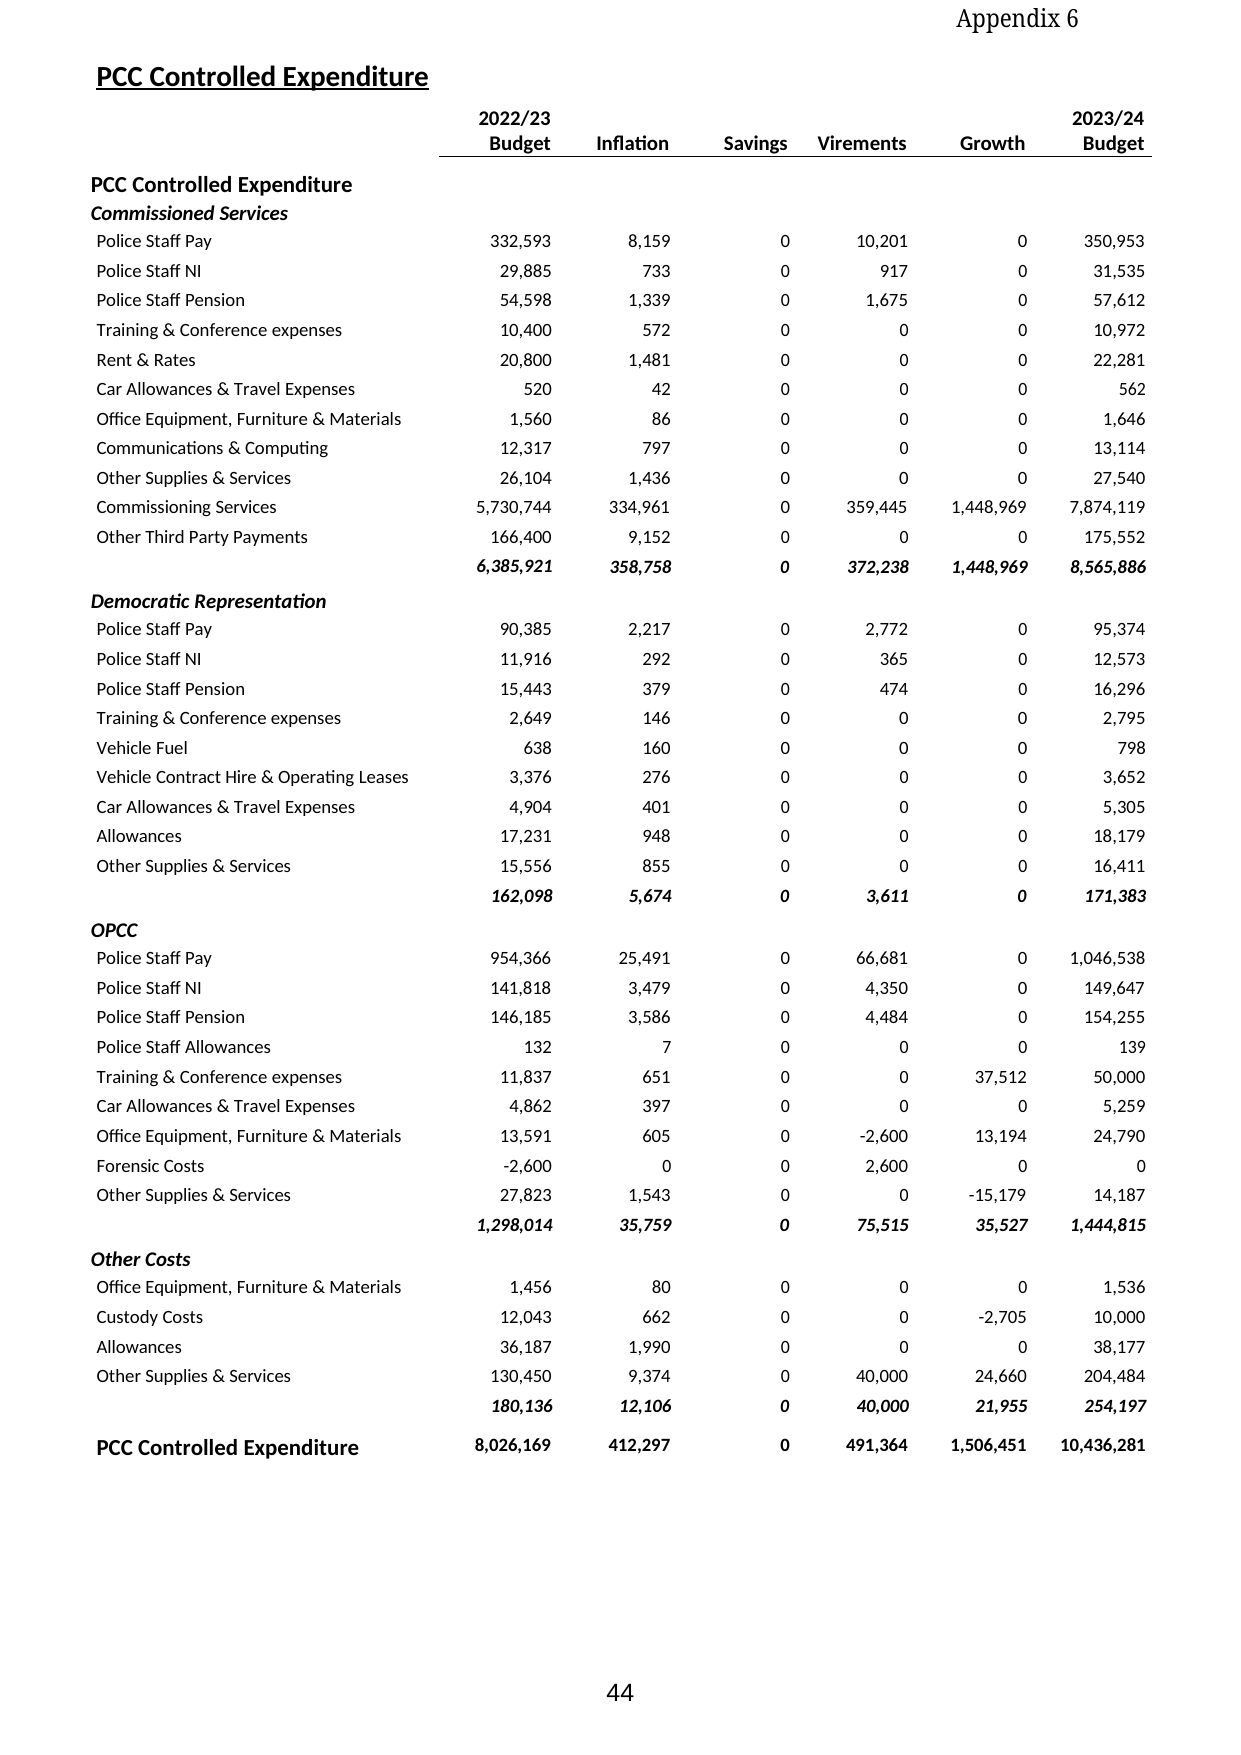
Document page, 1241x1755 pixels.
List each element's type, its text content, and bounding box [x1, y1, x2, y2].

table_cell [439, 585, 574, 617]
table_header 2023/24 [1044, 53, 1152, 132]
table_cell Other Supplies & Services [85, 1363, 439, 1392]
table_cell 9,374 [575, 1363, 698, 1392]
table_cell 0 [930, 882, 1044, 914]
table_cell 0 [698, 1182, 804, 1211]
table_cell 8,159 [575, 229, 698, 257]
table_cell 0 [698, 316, 804, 346]
table_cell [930, 914, 1044, 946]
table_cell 1,046,538 [1044, 946, 1152, 974]
table_cell 1,646 [1044, 405, 1152, 435]
table_cell [804, 914, 929, 946]
table_cell 146,185 [439, 1004, 574, 1034]
table_cell [85, 553, 439, 585]
table_cell Savings [698, 132, 804, 156]
table_cell 27,823 [439, 1182, 574, 1211]
table_cell 180,136 [439, 1393, 574, 1427]
table_cell Police Staff Allowances [85, 1034, 439, 1063]
table_cell Other Supplies & Services [85, 853, 439, 882]
table_cell 175,552 [1044, 524, 1152, 553]
table_cell 12,106 [575, 1393, 698, 1427]
table_cell [804, 1243, 929, 1275]
table_cell 42 [575, 376, 698, 405]
table_cell 3,586 [575, 1004, 698, 1034]
table_cell 0 [804, 1034, 929, 1063]
table_cell 50,000 [1044, 1063, 1152, 1093]
table_cell 0 [930, 287, 1044, 316]
table_cell 12,317 [439, 435, 574, 464]
table_cell 10,436,281 [1044, 1427, 1152, 1471]
table_cell 0 [804, 376, 929, 405]
table_cell 0 [698, 376, 804, 405]
table_cell 27,540 [1044, 464, 1152, 494]
table_cell 0 [930, 975, 1044, 1004]
table_cell 18,179 [1044, 823, 1152, 853]
table_cell 2,600 [804, 1152, 929, 1182]
table_cell 0 [930, 705, 1044, 734]
table_cell Budget [1044, 132, 1152, 156]
table_cell Rent & Rates [85, 346, 439, 376]
table_cell 332,593 [439, 229, 574, 257]
table_cell 0 [698, 524, 804, 553]
table_cell 0 [698, 287, 804, 316]
table_cell 0 [698, 617, 804, 646]
table_cell Police Staff Pay [85, 946, 439, 974]
table_cell 3,479 [575, 975, 698, 1004]
table_cell 1,536 [1044, 1275, 1152, 1304]
table_cell -2,600 [804, 1123, 929, 1152]
table_cell Virements [804, 132, 929, 156]
table_cell 0 [930, 435, 1044, 464]
table_cell 0 [698, 257, 804, 287]
table_cell 160 [575, 734, 698, 764]
table_cell 154,255 [1044, 1004, 1152, 1034]
table_cell 35,527 [930, 1211, 1044, 1243]
table_cell 954,366 [439, 946, 574, 974]
table_cell 2,649 [439, 705, 574, 734]
table_cell 0 [930, 853, 1044, 882]
table_cell 162,098 [439, 882, 574, 914]
table_cell [1044, 200, 1152, 229]
table_cell Office Equipment, Furniture & Materials [85, 1123, 439, 1152]
table_cell 90,385 [439, 617, 574, 646]
table_cell 0 [930, 764, 1044, 793]
table_cell 75,515 [804, 1211, 929, 1243]
table_cell 0 [804, 764, 929, 793]
table_cell 350,953 [1044, 229, 1152, 257]
table_cell 3,376 [439, 764, 574, 793]
table_cell 11,916 [439, 646, 574, 675]
table_cell 0 [698, 464, 804, 494]
table_cell 7,874,119 [1044, 494, 1152, 523]
table_cell 25,491 [575, 946, 698, 974]
table_cell Police Staff Pension [85, 287, 439, 316]
table_cell 0 [1044, 1152, 1152, 1182]
table_cell 35,759 [575, 1211, 698, 1243]
table_cell 40,000 [804, 1363, 929, 1392]
table_cell 0 [930, 823, 1044, 853]
table_cell 36,187 [439, 1333, 574, 1363]
table_cell 0 [698, 346, 804, 376]
table_cell 95,374 [1044, 617, 1152, 646]
table_cell 10,972 [1044, 316, 1152, 346]
table_cell 401 [575, 794, 698, 823]
table_cell 379 [575, 675, 698, 705]
table_cell 0 [698, 1363, 804, 1392]
table_cell Police Staff NI [85, 257, 439, 287]
table_cell 0 [698, 1427, 804, 1471]
table_cell 132 [439, 1034, 574, 1063]
table_cell Inflation [575, 132, 698, 156]
table_cell [804, 200, 929, 229]
table_cell 5,259 [1044, 1093, 1152, 1122]
table_cell 0 [698, 1004, 804, 1034]
table_cell 37,512 [930, 1063, 1044, 1093]
table_cell 4,862 [439, 1093, 574, 1122]
table_cell Police Staff Pay [85, 229, 439, 257]
table_cell 5,305 [1044, 794, 1152, 823]
table_cell 0 [804, 405, 929, 435]
table_header 2022/23 [439, 53, 574, 132]
table_cell 15,443 [439, 675, 574, 705]
table_cell [575, 200, 698, 229]
table_cell 412,297 [575, 1427, 698, 1471]
table_cell [930, 200, 1044, 229]
table_cell [85, 882, 439, 914]
table_cell 0 [698, 1063, 804, 1093]
table_cell 2,772 [804, 617, 929, 646]
table_cell 22,281 [1044, 346, 1152, 376]
table_cell 0 [698, 675, 804, 705]
table_cell 0 [698, 823, 804, 853]
table_cell 40,000 [804, 1393, 929, 1427]
table_cell 29,885 [439, 257, 574, 287]
table_cell 149,647 [1044, 975, 1152, 1004]
text Appendix 6 [73, 1, 1079, 35]
table_cell 1,298,014 [439, 1211, 574, 1243]
table_cell 0 [698, 494, 804, 523]
table_cell 3,652 [1044, 764, 1152, 793]
table_cell [575, 1243, 698, 1275]
table_cell 0 [930, 405, 1044, 435]
table_cell 3,611 [804, 882, 929, 914]
table_cell 0 [698, 405, 804, 435]
table_cell 0 [804, 1304, 929, 1333]
table_cell 0 [698, 1275, 804, 1304]
table_cell 0 [804, 1063, 929, 1093]
table_cell 80 [575, 1275, 698, 1304]
table_cell 2,795 [1044, 705, 1152, 734]
table_cell [804, 585, 929, 617]
table_cell 12,573 [1044, 646, 1152, 675]
table_cell 0 [575, 1152, 698, 1182]
table_cell 24,790 [1044, 1123, 1152, 1152]
table_cell 0 [804, 734, 929, 764]
table_cell 0 [930, 675, 1044, 705]
table_cell 16,296 [1044, 675, 1152, 705]
table_cell 141,818 [439, 975, 574, 1004]
table_cell Car Allowances & Travel Expenses [85, 1093, 439, 1122]
table_cell 2,217 [575, 617, 698, 646]
table_cell 0 [804, 1182, 929, 1211]
table_cell 638 [439, 734, 574, 764]
table_cell [85, 132, 439, 156]
table_cell 0 [698, 1304, 804, 1333]
table_cell 797 [575, 435, 698, 464]
table_cell -2,600 [439, 1152, 574, 1182]
table_cell [930, 157, 1044, 200]
table_cell 0 [930, 229, 1044, 257]
table_cell [575, 914, 698, 946]
table_cell 0 [804, 823, 929, 853]
table_header [930, 53, 1044, 132]
table_cell 948 [575, 823, 698, 853]
table_cell 276 [575, 764, 698, 793]
table_cell 10,000 [1044, 1304, 1152, 1333]
table_cell [698, 157, 804, 200]
table_cell 0 [698, 1034, 804, 1063]
table_cell 54,598 [439, 287, 574, 316]
table_cell 7 [575, 1034, 698, 1063]
table_cell 372,238 [804, 553, 929, 585]
table_cell -15,179 [930, 1182, 1044, 1211]
table_cell Commissioning Services [85, 494, 439, 523]
table_cell 0 [930, 316, 1044, 346]
table_cell 15,556 [439, 853, 574, 882]
table_cell -2,705 [930, 1304, 1044, 1333]
table_cell Police Staff Pension [85, 1004, 439, 1034]
table_cell 146 [575, 705, 698, 734]
table_cell 0 [698, 1393, 804, 1427]
table_cell Training & Conference expenses [85, 316, 439, 346]
table_cell 254,197 [1044, 1393, 1152, 1427]
table_cell 491,364 [804, 1427, 929, 1471]
table_cell [439, 1243, 574, 1275]
table_cell [439, 200, 574, 229]
table_cell [1044, 585, 1152, 617]
table_cell 8,565,886 [1044, 553, 1152, 585]
table_cell 8,026,169 [439, 1427, 574, 1471]
table_cell Car Allowances & Travel Expenses [85, 794, 439, 823]
table_cell 0 [804, 1333, 929, 1363]
table_cell 5,674 [575, 882, 698, 914]
table_cell 11,837 [439, 1063, 574, 1093]
table_cell 662 [575, 1304, 698, 1333]
table_cell 139 [1044, 1034, 1152, 1063]
table_cell 1,506,451 [930, 1427, 1044, 1471]
table_cell 0 [930, 617, 1044, 646]
table_cell Office Equipment, Furniture & Materials [85, 405, 439, 435]
table_cell 0 [698, 229, 804, 257]
table_cell 292 [575, 646, 698, 675]
table_cell 1,543 [575, 1182, 698, 1211]
table_cell PCC Controlled Expenditure [85, 1427, 439, 1471]
table_cell 0 [930, 376, 1044, 405]
table_cell 0 [930, 1333, 1044, 1363]
table_cell 1,675 [804, 287, 929, 316]
table_cell 0 [698, 882, 804, 914]
table_cell Police Staff NI [85, 646, 439, 675]
table_cell 0 [698, 764, 804, 793]
table_cell 0 [930, 1152, 1044, 1182]
table_cell 1,339 [575, 287, 698, 316]
table_cell 0 [698, 853, 804, 882]
table_cell [1044, 157, 1152, 200]
table_cell 0 [804, 1275, 929, 1304]
table_cell 1,448,969 [930, 553, 1044, 585]
table_cell 0 [804, 524, 929, 553]
table_cell 359,445 [804, 494, 929, 523]
table_cell 16,411 [1044, 853, 1152, 882]
table_cell 0 [804, 435, 929, 464]
table_cell 358,758 [575, 553, 698, 585]
table_cell 14,187 [1044, 1182, 1152, 1211]
table_cell 4,484 [804, 1004, 929, 1034]
table_cell 0 [804, 853, 929, 882]
table_cell Allowances [85, 1333, 439, 1363]
table_cell 0 [698, 946, 804, 974]
table_cell Democratic Representation [85, 585, 439, 617]
table_cell [804, 157, 929, 200]
table_cell [698, 914, 804, 946]
table_cell 13,591 [439, 1123, 574, 1152]
table_cell 0 [930, 794, 1044, 823]
table_cell 0 [930, 646, 1044, 675]
table_cell 0 [930, 524, 1044, 553]
table_cell Other Third Party Payments [85, 524, 439, 553]
table_cell 24,660 [930, 1363, 1044, 1392]
table_cell Police Staff Pension [85, 675, 439, 705]
table_cell 334,961 [575, 494, 698, 523]
table_cell 21,955 [930, 1393, 1044, 1427]
table_cell 13,114 [1044, 435, 1152, 464]
table_cell [439, 914, 574, 946]
table_cell 1,456 [439, 1275, 574, 1304]
table_cell Other Supplies & Services [85, 1182, 439, 1211]
table_cell 1,560 [439, 405, 574, 435]
table_cell [1044, 914, 1152, 946]
table_cell [1044, 1243, 1152, 1275]
table_cell 166,400 [439, 524, 574, 553]
table_cell OPCC [85, 914, 439, 946]
table_cell 562 [1044, 376, 1152, 405]
table_cell Communications & Computing [85, 435, 439, 464]
table_cell [85, 1211, 439, 1243]
table_cell 0 [930, 734, 1044, 764]
table_cell [85, 1393, 439, 1427]
table_cell Vehicle Fuel [85, 734, 439, 764]
table_cell 365 [804, 646, 929, 675]
table_cell 171,383 [1044, 882, 1152, 914]
table_cell Custody Costs [85, 1304, 439, 1333]
table_cell 0 [698, 734, 804, 764]
table_cell 0 [698, 794, 804, 823]
table_cell 204,484 [1044, 1363, 1152, 1392]
table_header PCC Controlled Expenditure [85, 53, 439, 132]
table_cell 1,990 [575, 1333, 698, 1363]
table_cell 605 [575, 1123, 698, 1152]
table_cell 855 [575, 853, 698, 882]
table_cell 10,400 [439, 316, 574, 346]
table_cell 1,481 [575, 346, 698, 376]
table_cell [698, 1243, 804, 1275]
table_cell 66,681 [804, 946, 929, 974]
table_cell Budget [439, 132, 574, 156]
table_cell 0 [930, 946, 1044, 974]
table_cell 0 [930, 1034, 1044, 1063]
table_cell [439, 157, 574, 200]
table_cell 130,450 [439, 1363, 574, 1392]
table_cell 0 [698, 1333, 804, 1363]
table_cell 0 [930, 346, 1044, 376]
table_cell [575, 157, 698, 200]
table_cell 6,385,921 [439, 553, 574, 585]
table_cell 0 [698, 705, 804, 734]
table_cell Other Costs [85, 1243, 439, 1275]
table_cell 917 [804, 257, 929, 287]
table_cell 733 [575, 257, 698, 287]
table_cell 5,730,744 [439, 494, 574, 523]
table_cell 0 [698, 435, 804, 464]
table_cell 13,194 [930, 1123, 1044, 1152]
table_cell 0 [698, 1093, 804, 1122]
table_cell Growth [930, 132, 1044, 156]
table_cell 0 [698, 1152, 804, 1182]
table_cell 57,612 [1044, 287, 1152, 316]
table_cell 0 [804, 346, 929, 376]
table_cell [930, 1243, 1044, 1275]
table_cell 1,436 [575, 464, 698, 494]
table_cell 0 [804, 705, 929, 734]
table_cell 0 [930, 257, 1044, 287]
table_cell 0 [804, 316, 929, 346]
table_cell Police Staff NI [85, 975, 439, 1004]
table_header [804, 53, 929, 132]
table_header [698, 53, 804, 132]
table_header [575, 53, 698, 132]
table_cell 0 [698, 646, 804, 675]
table_cell Allowances [85, 823, 439, 853]
table_cell 4,904 [439, 794, 574, 823]
table_cell 10,201 [804, 229, 929, 257]
table_cell 798 [1044, 734, 1152, 764]
table_cell Forensic Costs [85, 1152, 439, 1182]
table_cell 0 [698, 1211, 804, 1243]
table_cell 520 [439, 376, 574, 405]
table_cell 31,535 [1044, 257, 1152, 287]
table_cell Other Supplies & Services [85, 464, 439, 494]
table_cell Car Allowances & Travel Expenses [85, 376, 439, 405]
table_cell 474 [804, 675, 929, 705]
table_cell Training & Conference expenses [85, 705, 439, 734]
table_cell Police Staff Pay [85, 617, 439, 646]
table_cell 9,152 [575, 524, 698, 553]
table_cell 38,177 [1044, 1333, 1152, 1363]
table_cell 4,350 [804, 975, 929, 1004]
table_cell 0 [698, 1123, 804, 1152]
table_cell 0 [804, 464, 929, 494]
table_cell 0 [930, 1004, 1044, 1034]
table_cell [698, 200, 804, 229]
table_cell [930, 585, 1044, 617]
table_cell Office Equipment, Furniture & Materials [85, 1275, 439, 1304]
table_cell 86 [575, 405, 698, 435]
table_cell 0 [698, 553, 804, 585]
table_cell 0 [930, 1093, 1044, 1122]
table_cell 1,448,969 [930, 494, 1044, 523]
table_cell 0 [930, 1275, 1044, 1304]
table_cell 397 [575, 1093, 698, 1122]
table_cell PCC Controlled Expenditure [85, 156, 439, 200]
table_cell 0 [804, 1093, 929, 1122]
table_cell 651 [575, 1063, 698, 1093]
table_cell Vehicle Contract Hire & Operating Leases [85, 764, 439, 793]
table_cell Commissioned Services [85, 200, 439, 229]
table_cell 26,104 [439, 464, 574, 494]
table_cell 0 [930, 464, 1044, 494]
table_cell 12,043 [439, 1304, 574, 1333]
table_cell 20,800 [439, 346, 574, 376]
table_cell 0 [804, 794, 929, 823]
table_cell [575, 585, 698, 617]
table_cell 0 [698, 975, 804, 1004]
table_cell Training & Conference expenses [85, 1063, 439, 1093]
table_cell 1,444,815 [1044, 1211, 1152, 1243]
table_cell 572 [575, 316, 698, 346]
table_cell 17,231 [439, 823, 574, 853]
table_cell [698, 585, 804, 617]
